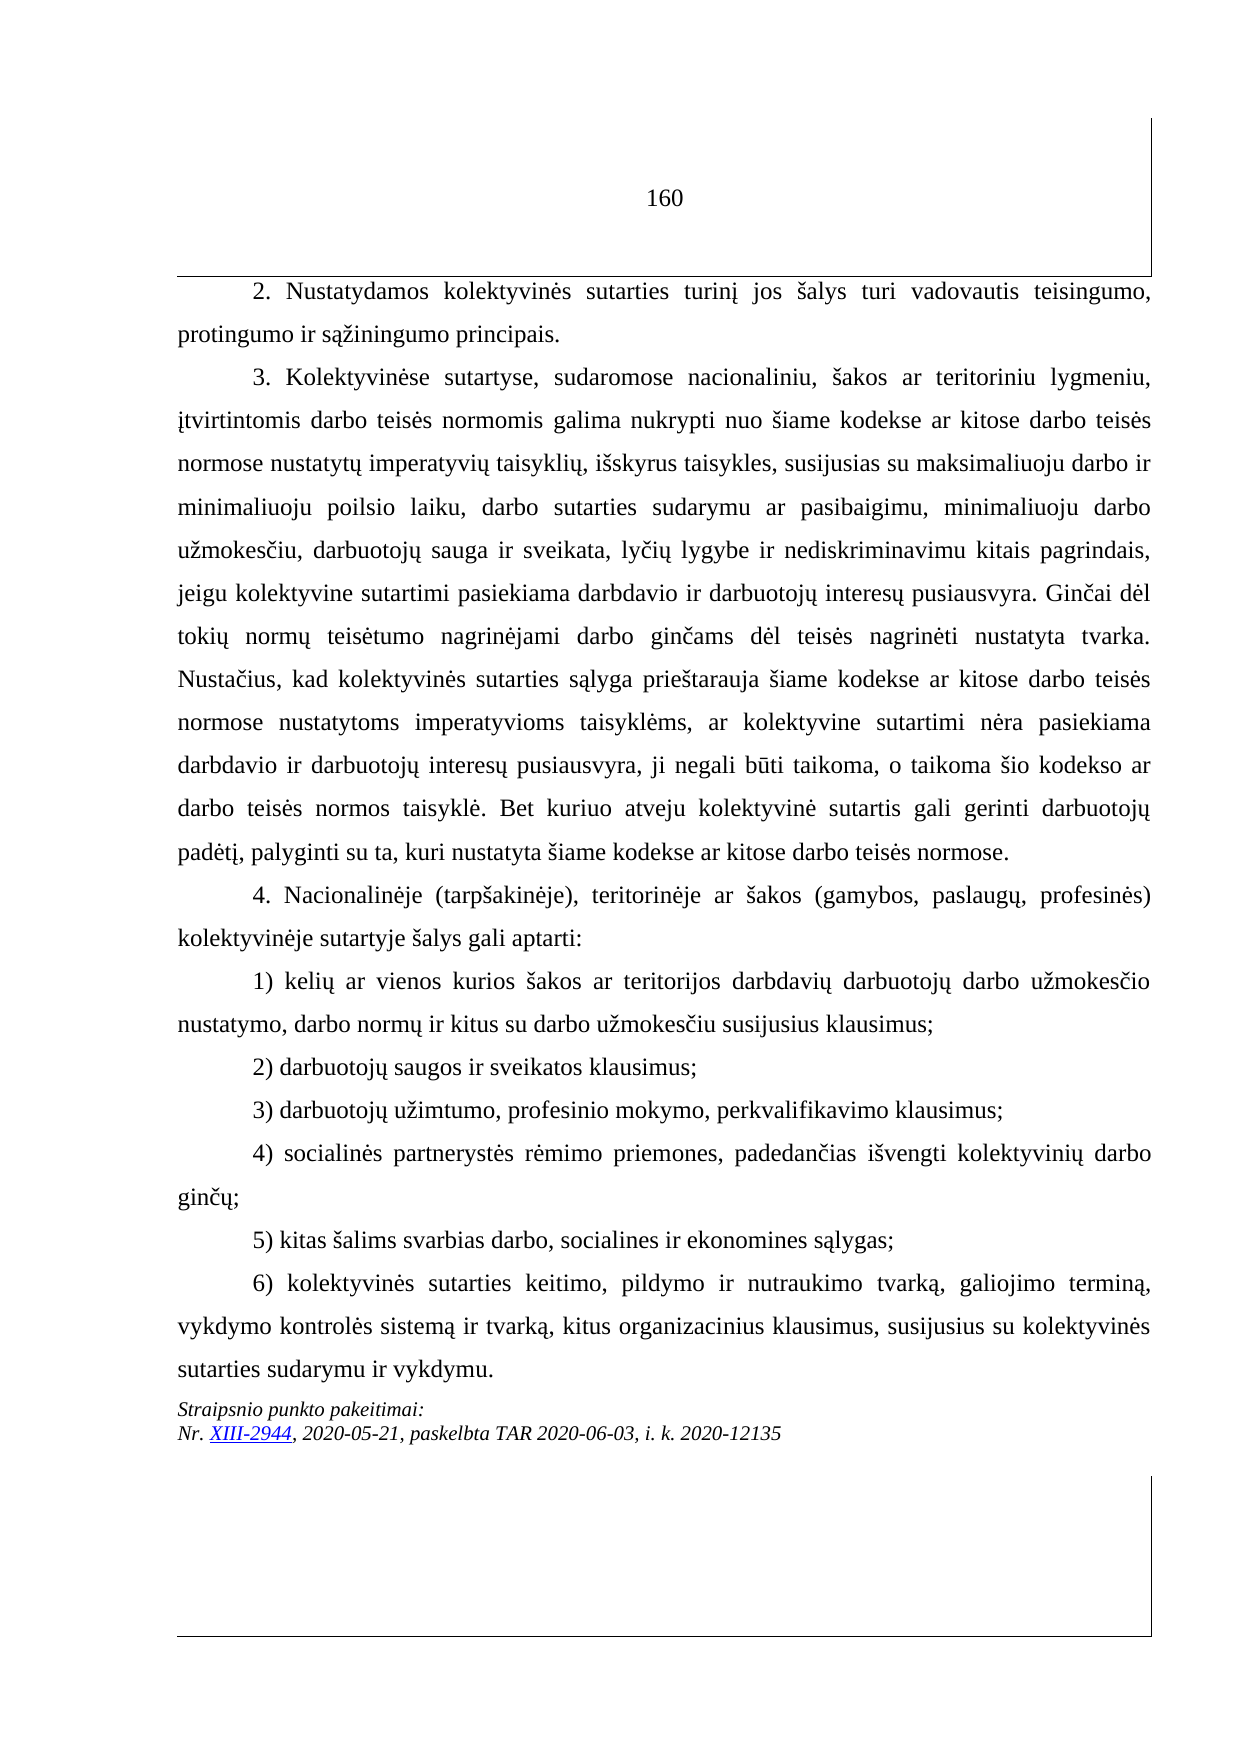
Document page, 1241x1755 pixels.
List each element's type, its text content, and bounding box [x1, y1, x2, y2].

text 6) kolektyvinės sutarties keitimo, pildymo ir nutraukimo tvarką, galiojimo terminą, vykdymo kontrolės sistemą ir tvarką, kitus organizacinius klausimus, susijusius su kolektyvinės sutarties sudarymu ir vykdymu. [177, 1268, 1152, 1383]
text 2) darbuotojų saugos ir sveikatos klausimus; [177, 1052, 1152, 1081]
text Nr. XIII-2944, 2020-05-21, paskelbta TAR 2020-06-03, i. k. 2020-12135 [177, 1421, 1152, 1445]
text 4. Nacionalinėje (tarpšakinėje), teritorinėje ar šakos (gamybos, paslaugų, profesinės) kolektyvinėje sutartyje šalys gali aptarti: [177, 880, 1152, 952]
text 4) socialinės partnerystės rėmimo priemones, padedančias išvengti kolektyvinių darbo ginčų; [177, 1138, 1152, 1210]
text 3. Kolektyvinėse sutartyse, sudaromose nacionaliniu, šakos ar teritoriniu lygmeniu, įtvirtintomis darbo teisės normomis galima nukrypti nuo šiame kodekse ar kitose darbo teisės normose nustatytų imperatyvių taisyklių, išskyrus taisykles, susijusias su maksimaliuoju darbo ir minimaliuoju poilsio laiku, darbo sutarties sudarymu ar pasibaigimu, minimaliuoju darbo užmokesčiu, darbuotojų sauga ir sveikata, lyčių lygybe ir nediskriminavimu kitais pagrindais, jeigu kolektyvine sutartimi pasiekiama darbdavio ir darbuotojų interesų pusiausvyra. Ginčai dėl tokių normų teisėtumo nagrinėjami darbo ginčams dėl teisės nagrinėti nustatyta tvarka. Nustačius, kad kolektyvinės sutarties sąlyga prieštarauja šiame kodekse ar kitose darbo teisės normose nustatytoms imperatyvioms taisyklėms, ar kolektyvine sutartimi nėra pasiekiama darbdavio ir darbuotojų interesų pusiausvyra, ji negali būti taikoma, o taikoma šio kodekso ar darbo teisės normos taisyklė. Bet kuriuo atveju kolektyvinė sutartis gali gerinti darbuotojų padėtį, palyginti su ta, kuri nustatyta šiame kodekse ar kitose darbo teisės normose. [177, 362, 1152, 865]
text 3) darbuotojų užimtumo, profesinio mokymo, perkvalifikavimo klausimus; [177, 1095, 1152, 1124]
text 2. Nustatydamos kolektyvinės sutarties turinį jos šalys turi vadovautis teisingumo, protingumo ir sąžiningumo principais. [177, 276, 1152, 348]
text 1) kelių ar vienos kurios šakos ar teritorijos darbdavių darbuotojų darbo užmokesčio nustatymo, darbo normų ir kitus su darbo užmokesčiu susijusius klausimus; [177, 966, 1152, 1038]
text 5) kitas šalims svarbias darbo, socialines ir ekonomines sąlygas; [177, 1225, 1152, 1253]
text Straipsnio punkto pakeitimai: [177, 1397, 1152, 1421]
